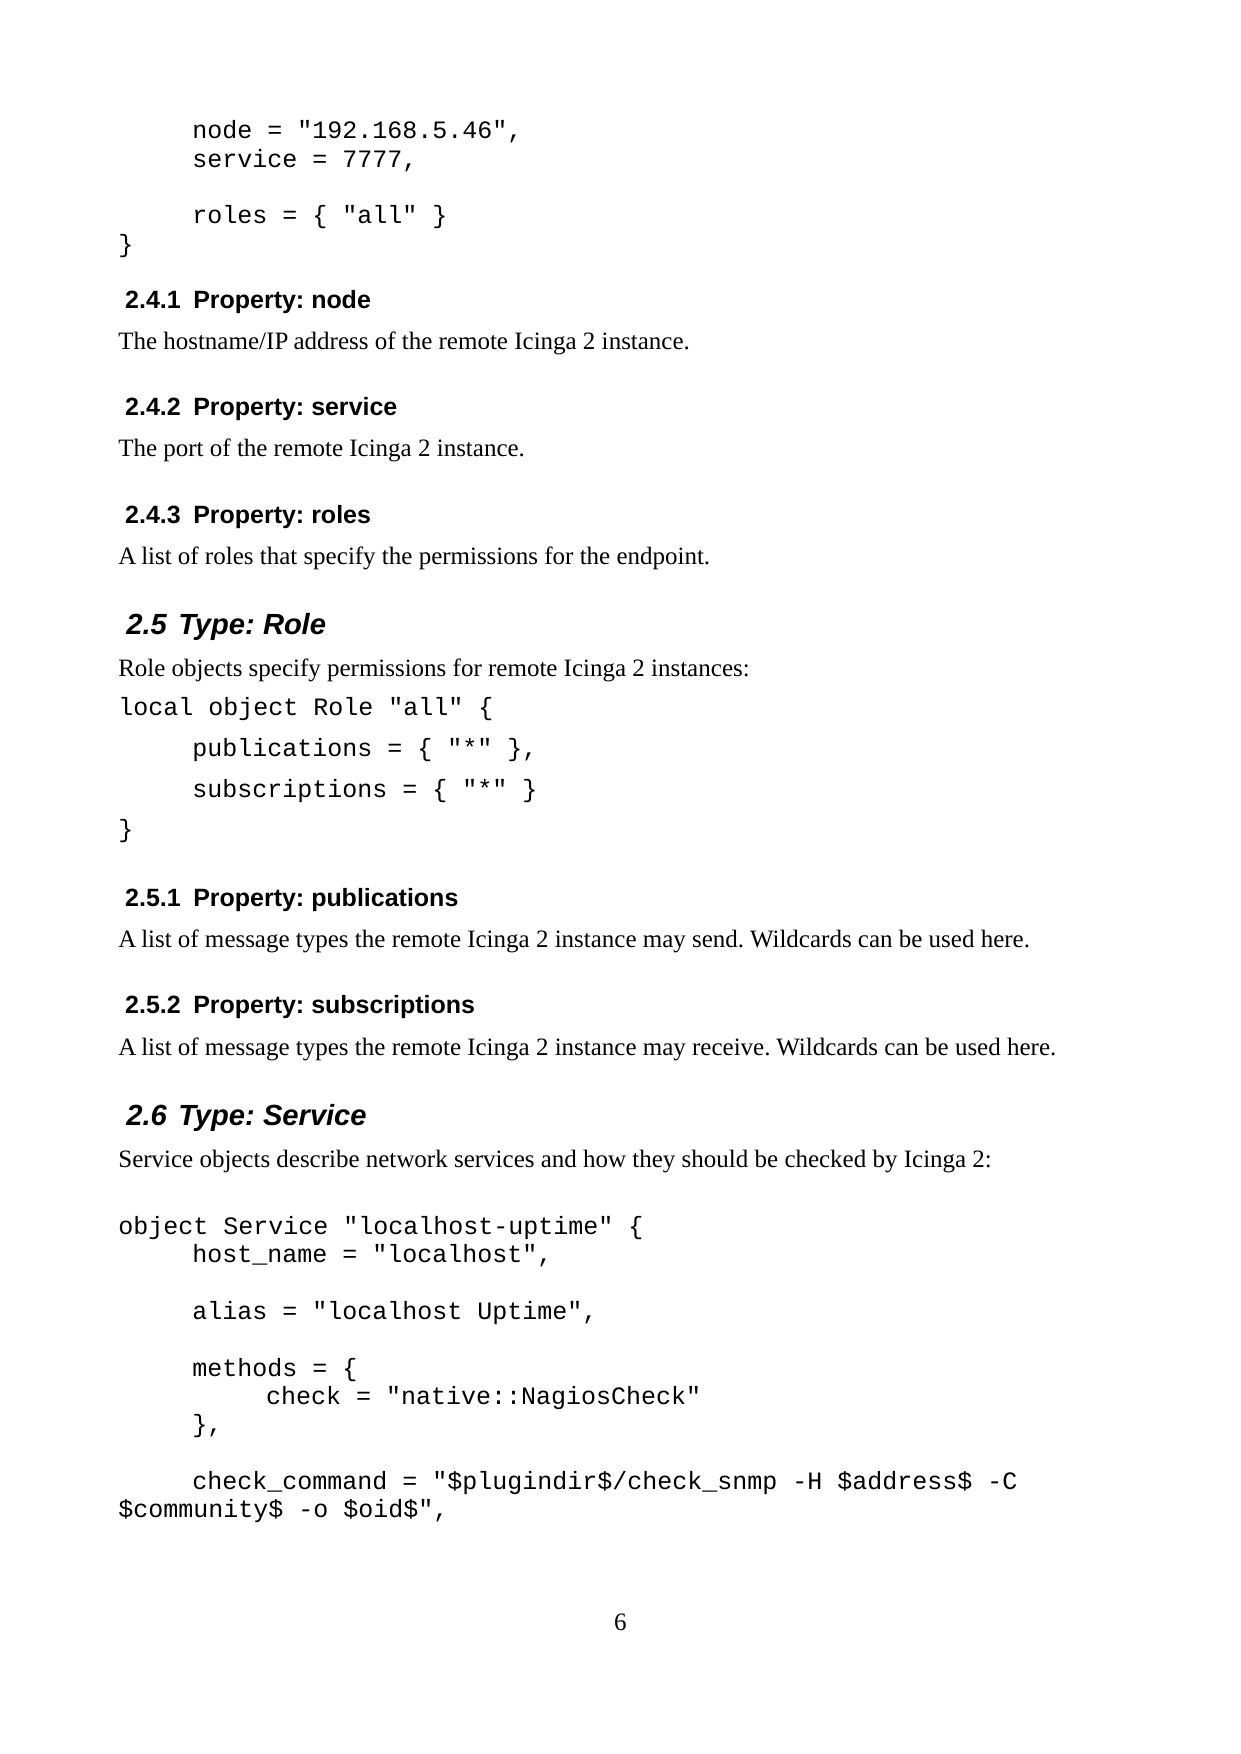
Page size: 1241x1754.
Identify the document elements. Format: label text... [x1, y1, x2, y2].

text } [118, 817, 1122, 845]
text The hostname/IP address of the remote Icinga 2 instance. [118, 326, 1122, 355]
subtitle Property: roles [118, 500, 1122, 528]
text A list of roles that specify the permissions for the endpoint. [118, 541, 1122, 570]
text Service objects describe network services and how they should be checked by Icinga 2: [118, 1144, 1122, 1173]
subtitle Property: node [118, 285, 1122, 313]
text service = 7777, [118, 146, 1122, 175]
text object Service "localhost-uptime" { [118, 1213, 1122, 1242]
subtitle Property: publications [118, 883, 1122, 912]
text check_command = "$plugindir$/check_snmp -H $address$ -C $community$ -o $oid$", [118, 1468, 1122, 1525]
text }, [118, 1412, 1122, 1440]
subtitle Type: Role [118, 607, 1122, 641]
text node = "192.168.5.46", [118, 118, 1122, 146]
text local object Role "all" { [118, 694, 1122, 723]
text The port of the remote Icinga 2 instance. [118, 433, 1122, 462]
text publications = { "*" }, [118, 735, 1122, 764]
text } [118, 231, 1122, 260]
subtitle Property: subscriptions [118, 990, 1122, 1019]
text subscriptions = { "*" } [118, 776, 1122, 804]
text methods = { [118, 1355, 1122, 1383]
text A list of message types the remote Icinga 2 instance may send. Wildcards can be used here. [118, 924, 1122, 953]
text roles = { "all" } [118, 203, 1122, 231]
text host_name = "localhost", [118, 1242, 1122, 1270]
subtitle Property: service [118, 392, 1122, 421]
text alias = "localhost Uptime", [118, 1298, 1122, 1327]
text check = "native::NagiosCheck" [118, 1383, 1122, 1412]
subtitle Type: Service [118, 1098, 1122, 1131]
text Role objects specify permissions for remote Icinga 2 instances: [118, 653, 1122, 682]
text A list of message types the remote Icinga 2 instance may receive. Wildcards can be used here. [118, 1032, 1122, 1060]
